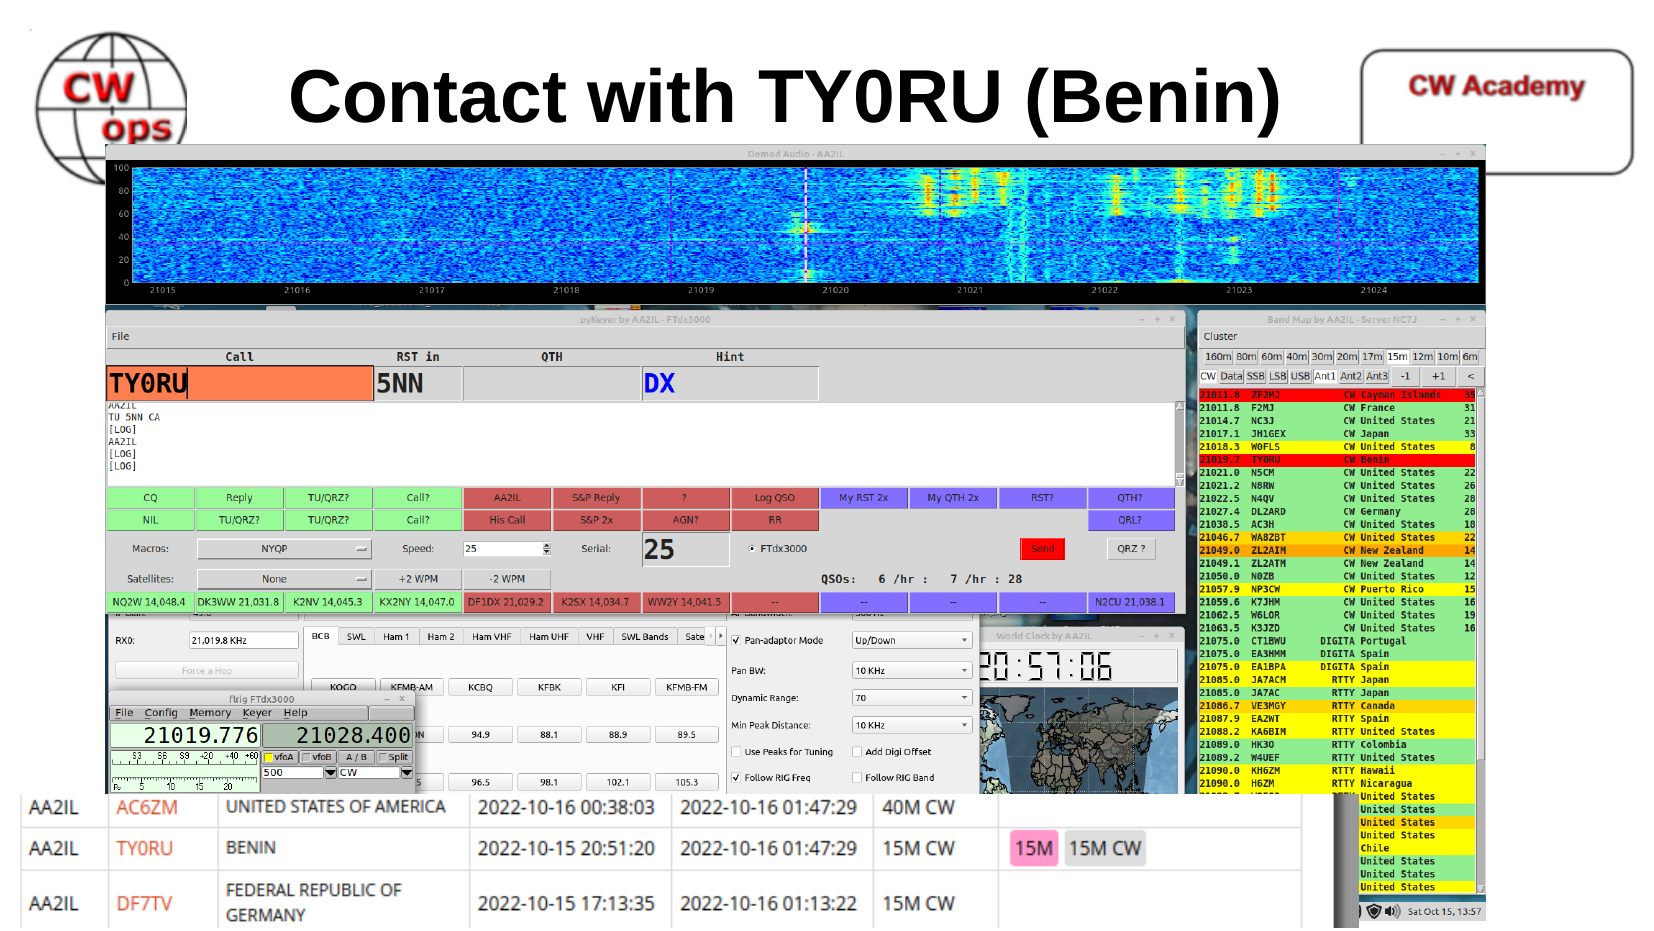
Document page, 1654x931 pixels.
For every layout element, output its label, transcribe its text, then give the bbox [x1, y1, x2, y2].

title Contact with TY0RU (Benin) [41, 19, 1531, 175]
picture [0, 29, 1640, 928]
